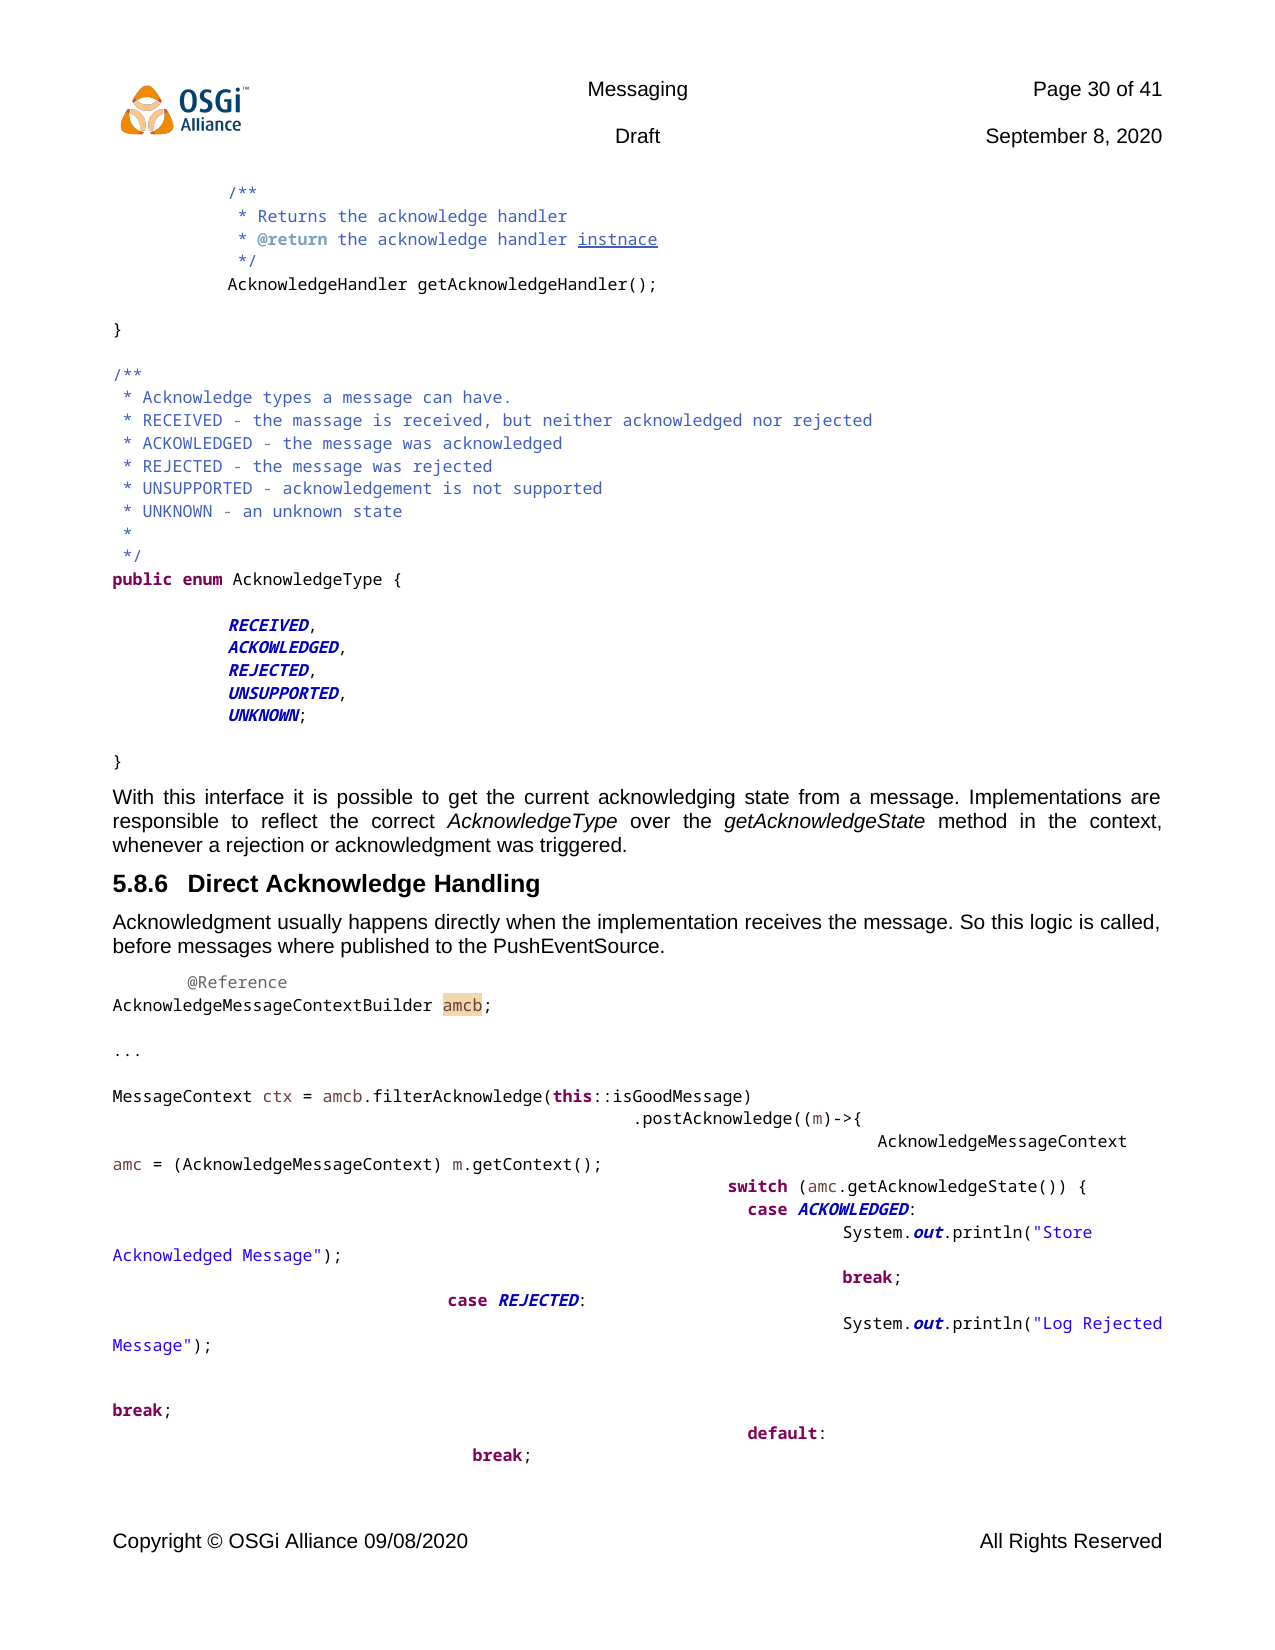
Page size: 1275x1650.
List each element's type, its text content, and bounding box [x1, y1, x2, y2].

text case ACKOWLEDGED: [112, 1198, 1162, 1220]
text * UNSUPPORTED - acknowledgement is not supported [112, 477, 1162, 499]
text AcknowledgeMessageContextBuilder amcb; [112, 993, 1162, 1016]
text /** [112, 363, 1162, 386]
text MessageContext ctx = amcb.filterAcknowledge(this::isGoodMessage) [112, 1084, 1162, 1107]
text ... [112, 1039, 1162, 1061]
text AcknowledgeMessageContext amc = (AcknowledgeMessageContext) m.getContext(); [112, 1129, 1162, 1175]
text * Returns the acknowledge handler [112, 204, 1162, 227]
text public enum AcknowledgeType { [112, 568, 1162, 590]
text * ACKOWLEDGED - the message was acknowledged [112, 431, 1162, 454]
subtitle Direct Acknowledge Handling [112, 869, 1162, 898]
text REJECTED, [112, 658, 1162, 681]
text } [112, 318, 1162, 341]
text /** [112, 182, 1162, 204]
picture [113, 78, 257, 142]
text */ [112, 250, 1162, 272]
text System.out.println("Log Rejected Message"); [112, 1311, 1162, 1357]
text * RECEIVED - the massage is received, but neither acknowledged nor rejected [112, 409, 1162, 431]
text * @return the acknowledge handler instnace [112, 227, 1162, 250]
text .postAcknowledge((m)->{ [112, 1107, 1162, 1129]
text @Reference [112, 971, 1162, 993]
text * REJECTED - the message was rejected [112, 454, 1162, 477]
text break; [112, 1266, 1162, 1288]
text System.out.println("Store Acknowledged Message"); [112, 1220, 1162, 1266]
text * [112, 522, 1162, 545]
text } [112, 749, 1162, 772]
text */ [112, 545, 1162, 568]
text default: [112, 1421, 1162, 1444]
text AcknowledgeHandler getAcknowledgeHandler(); [112, 272, 1162, 295]
text RECEIVED, [112, 613, 1162, 636]
text * UNKNOWN - an unknown state [112, 499, 1162, 522]
text Acknowledgment usually happens directly when the implementation receives the message. So this logic is called, before messages where published to the PushEventSource. [112, 910, 1162, 958]
text break; [112, 1357, 1162, 1421]
text UNSUPPORTED, [112, 681, 1162, 704]
text break; [112, 1444, 1162, 1467]
text ACKOWLEDGED, [112, 636, 1162, 658]
text With this interface it is possible to get the current acknowledging state from a message. Implementations are responsible to reflect the correct AcknowledgeType over the getAcknowledgeState method in the context, whenever a rejection or acknowledgment was triggered. [112, 784, 1162, 856]
text switch (amc.getAcknowledgeState()) { [112, 1175, 1162, 1198]
text case REJECTED: [112, 1288, 1162, 1311]
text * Acknowledge types a message can have. [112, 386, 1162, 409]
text UNKNOWN; [112, 704, 1162, 727]
